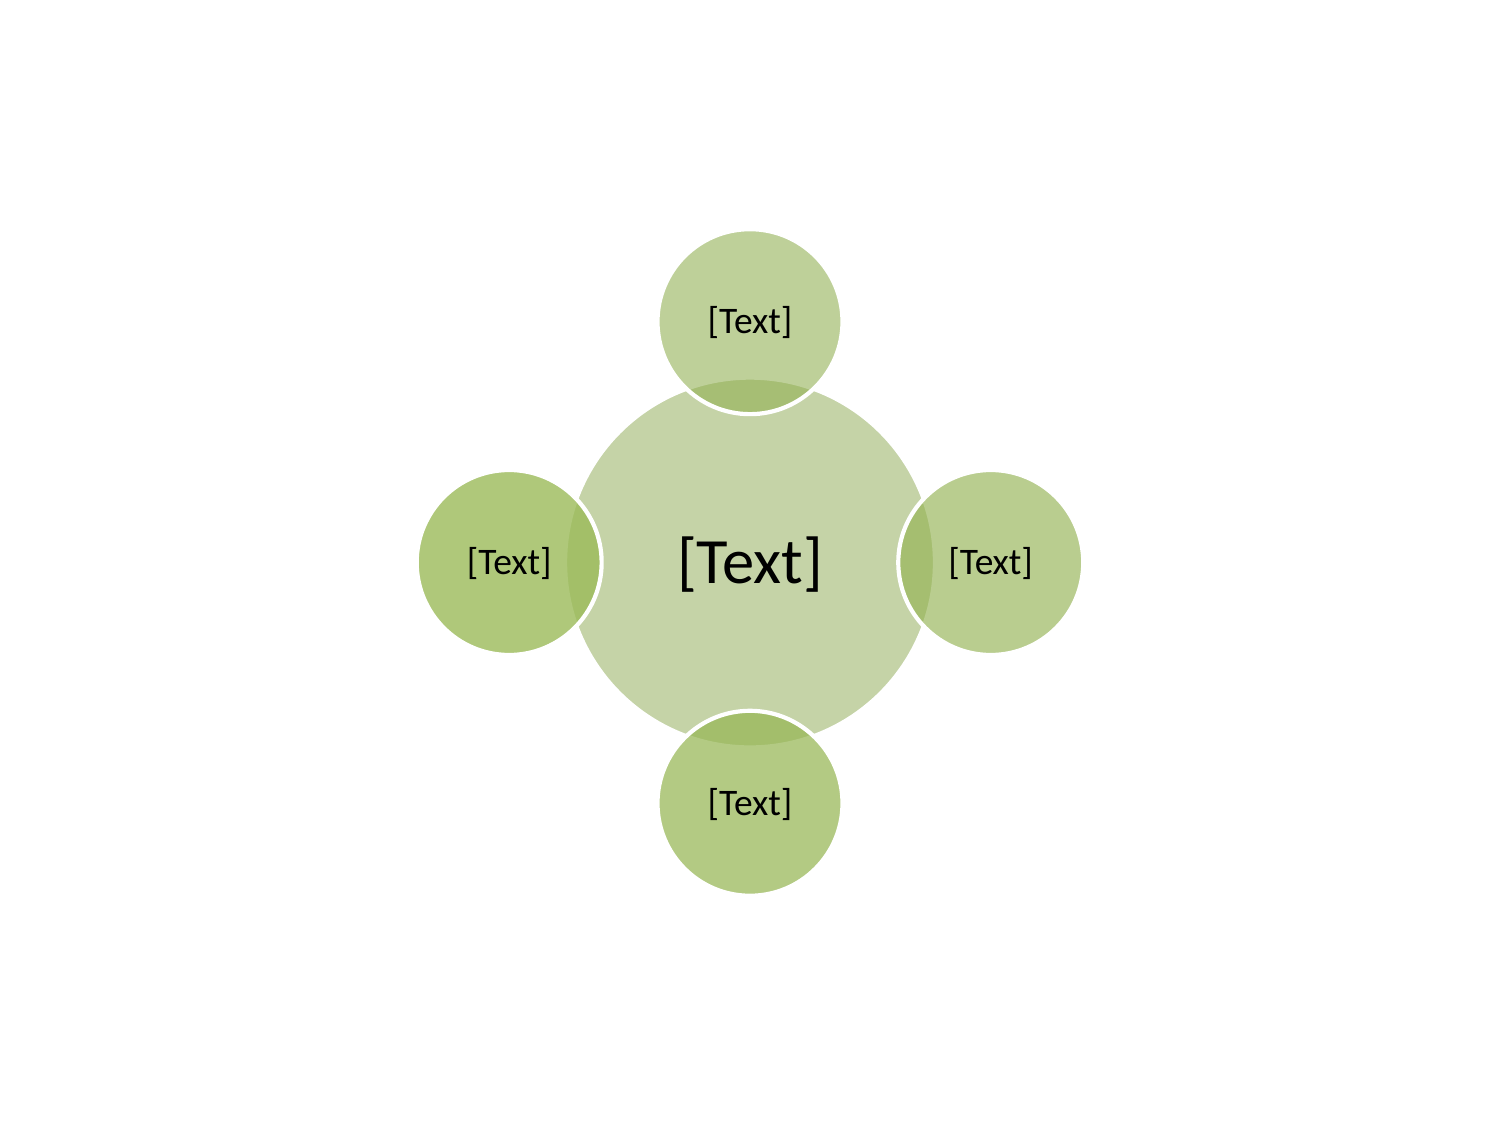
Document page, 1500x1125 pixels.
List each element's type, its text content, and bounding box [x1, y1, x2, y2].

text_box [Text] [657, 710, 843, 896]
text_box [Text] [576, 389, 924, 736]
text_box [Text] [416, 470, 602, 655]
text_box [Text] [898, 470, 1084, 655]
text_box [Text] [657, 229, 843, 415]
